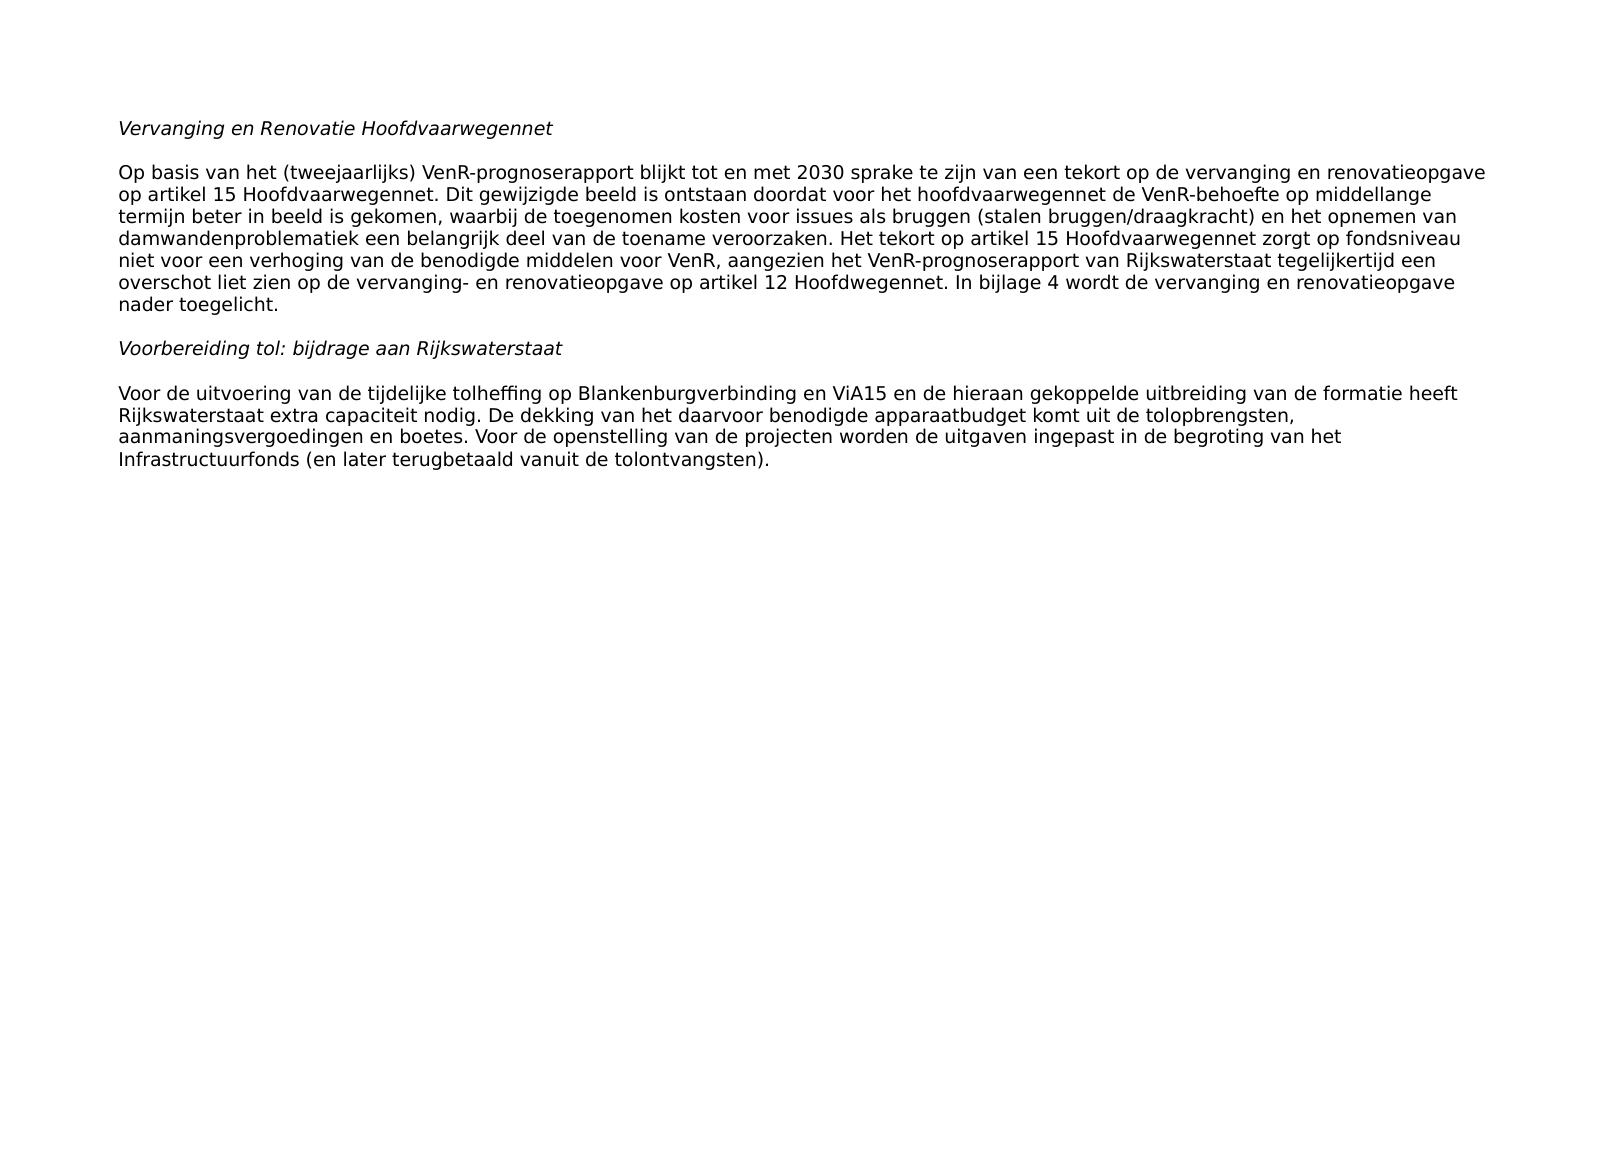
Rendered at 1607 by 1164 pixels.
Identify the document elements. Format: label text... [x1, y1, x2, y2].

subtitle Voorbereiding tol: bijdrage aan Rijkswaterstaat [118, 338, 1488, 360]
subtitle Vervanging en Renovatie Hoofdvaarwegennet [118, 118, 1488, 140]
text Op basis van het (tweejaarlijks) VenR-prognoserapport blijkt tot en met 2030 sprake te zijn van een tekort op de vervanging en renovatieopgave op artikel 15 Hoofdvaarwegennet. Dit gewijzigde beeld is ontstaan doordat voor het hoofdvaarwegennet de VenR-behoefte op middellange termijn beter in beeld is gekomen, waarbij de toegenomen kosten voor issues als bruggen (stalen bruggen/draagkracht) en het opnemen van damwandenproblematiek een belangrijk deel van de toename veroorzaken. Het tekort op artikel 15 Hoofdvaarwegennet zorgt op fondsniveau niet voor een verhoging van de benodigde middelen voor VenR, aangezien het VenR-prognoserapport van Rijkswaterstaat tegelijkertijd een overschot liet zien op de vervanging- en renovatieopgave op artikel 12 Hoofdwegennet. In bijlage 4 wordt de vervanging en renovatieopgave nader toegelicht. [118, 162, 1488, 316]
text Voor de uitvoering van de tijdelijke tolheffing op Blankenburgverbinding en ViA15 en de hieraan gekoppelde uitbreiding van de formatie heeft Rijkswaterstaat extra capaciteit nodig. De dekking van het daarvoor benodigde apparaatbudget komt uit de tolopbrengsten, aanmaningsvergoedingen en boetes. Voor de openstelling van de projecten worden de uitgaven ingepast in de begroting van het Infrastructuurfonds (en later terugbetaald vanuit de tolontvangsten). [118, 382, 1488, 470]
